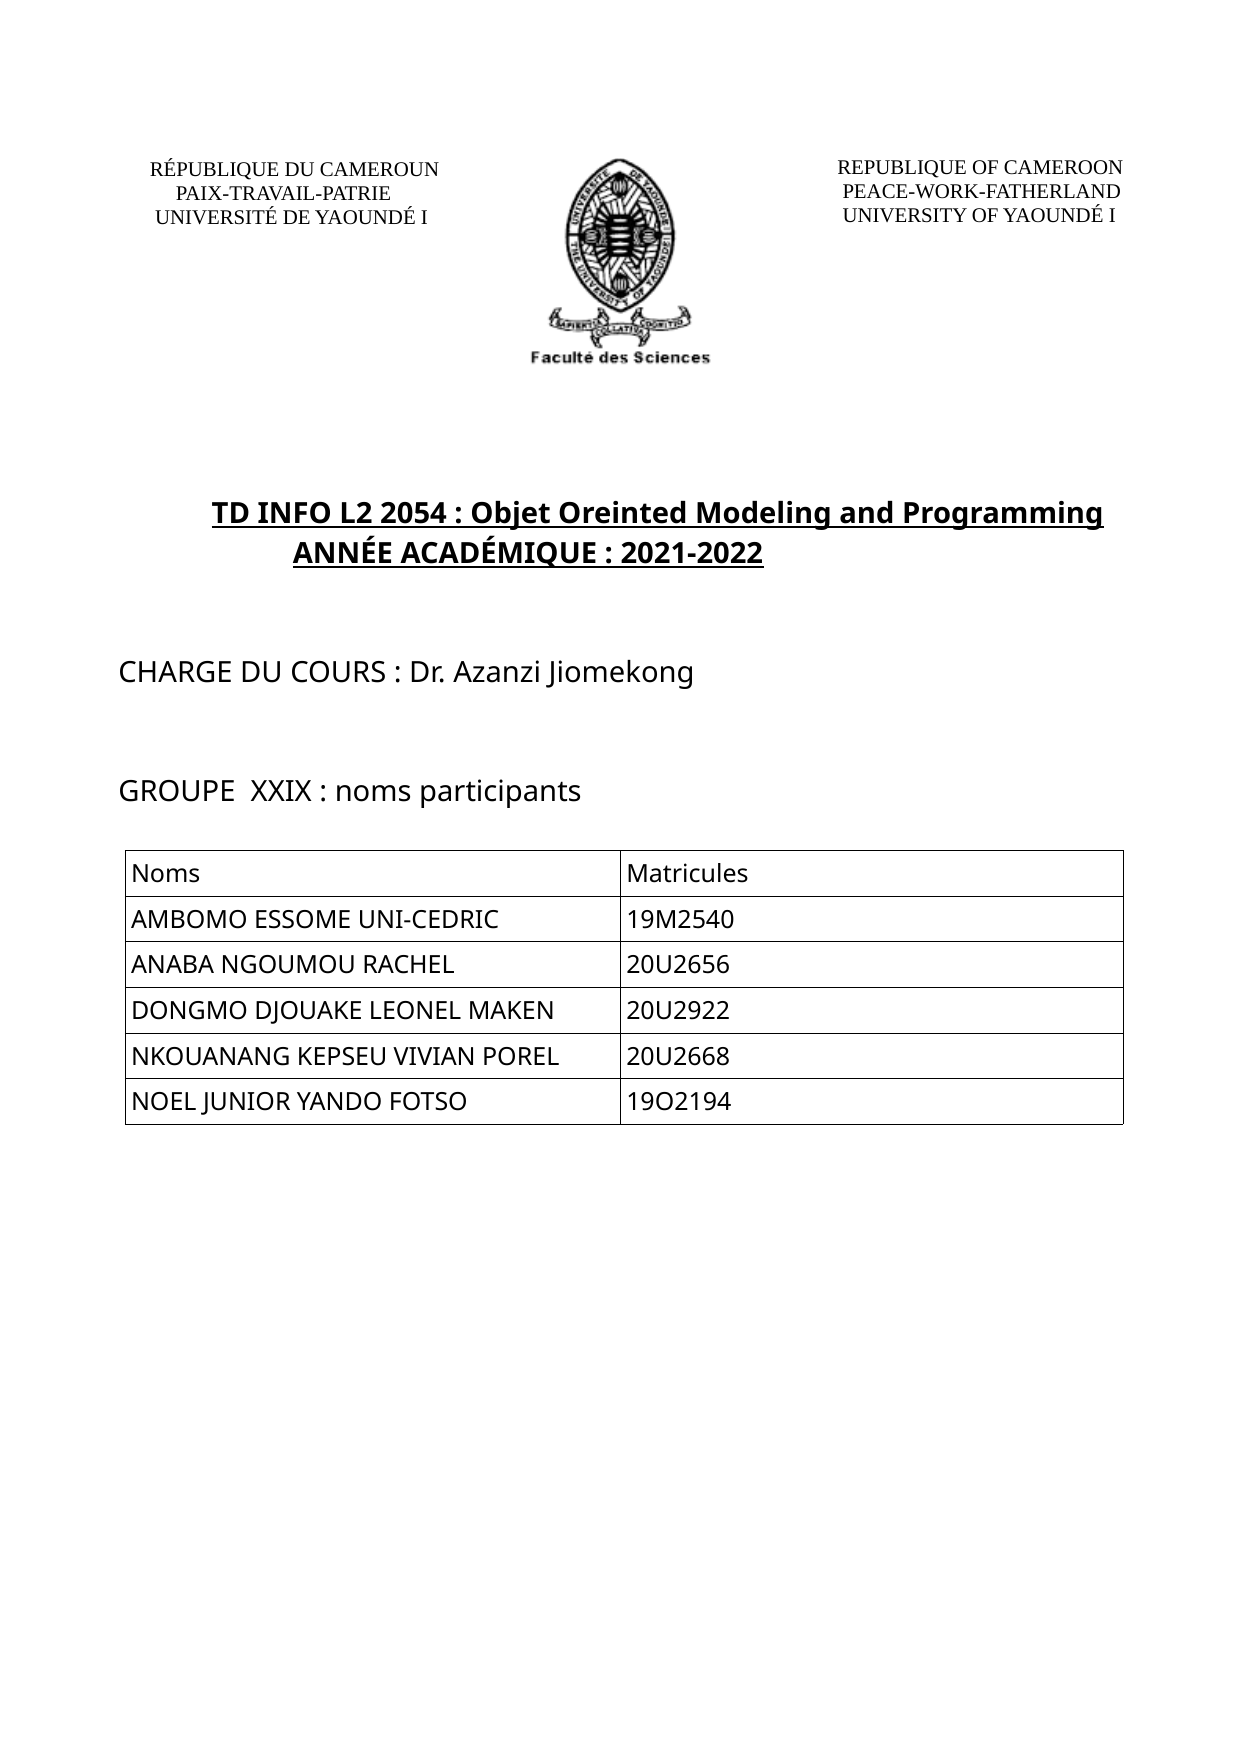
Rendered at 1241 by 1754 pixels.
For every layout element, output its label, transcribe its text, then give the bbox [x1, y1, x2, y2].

table_cell 19M2540 [621, 897, 1123, 941]
text TD INFO L2 2054 : Objet Oreinted Modeling and Programming [118, 118, 1122, 532]
table_cell NOEL JUNIOR YANDO FOTSO [126, 1079, 620, 1124]
table_cell AMBOMO ESSOME UNI-CEDRIC [126, 897, 620, 941]
table_cell NKOUANANG KEPSEU VIVIAN POREL [126, 1034, 620, 1078]
table_cell DONGMO DJOUAKE LEONEL MAKEN [126, 988, 620, 1032]
table_cell 20U2668 [621, 1034, 1123, 1078]
table_cell 20U2922 [621, 988, 1123, 1032]
table_header Matricules [621, 851, 1123, 896]
table_cell ANABA NGOUMOU RACHEL [126, 942, 620, 987]
text GROUPE XXIX : noms participants [118, 771, 1122, 810]
table_cell 19O2194 [621, 1079, 1123, 1124]
text CHARGE DU COURS : Dr. Azanzi Jiomekong [118, 652, 1122, 691]
text ANNÉE ACADÉMIQUE : 2021-2022 [118, 532, 1122, 572]
table_cell 20U2656 [621, 942, 1123, 987]
table_header Noms [126, 851, 620, 896]
picture [515, 158, 725, 369]
